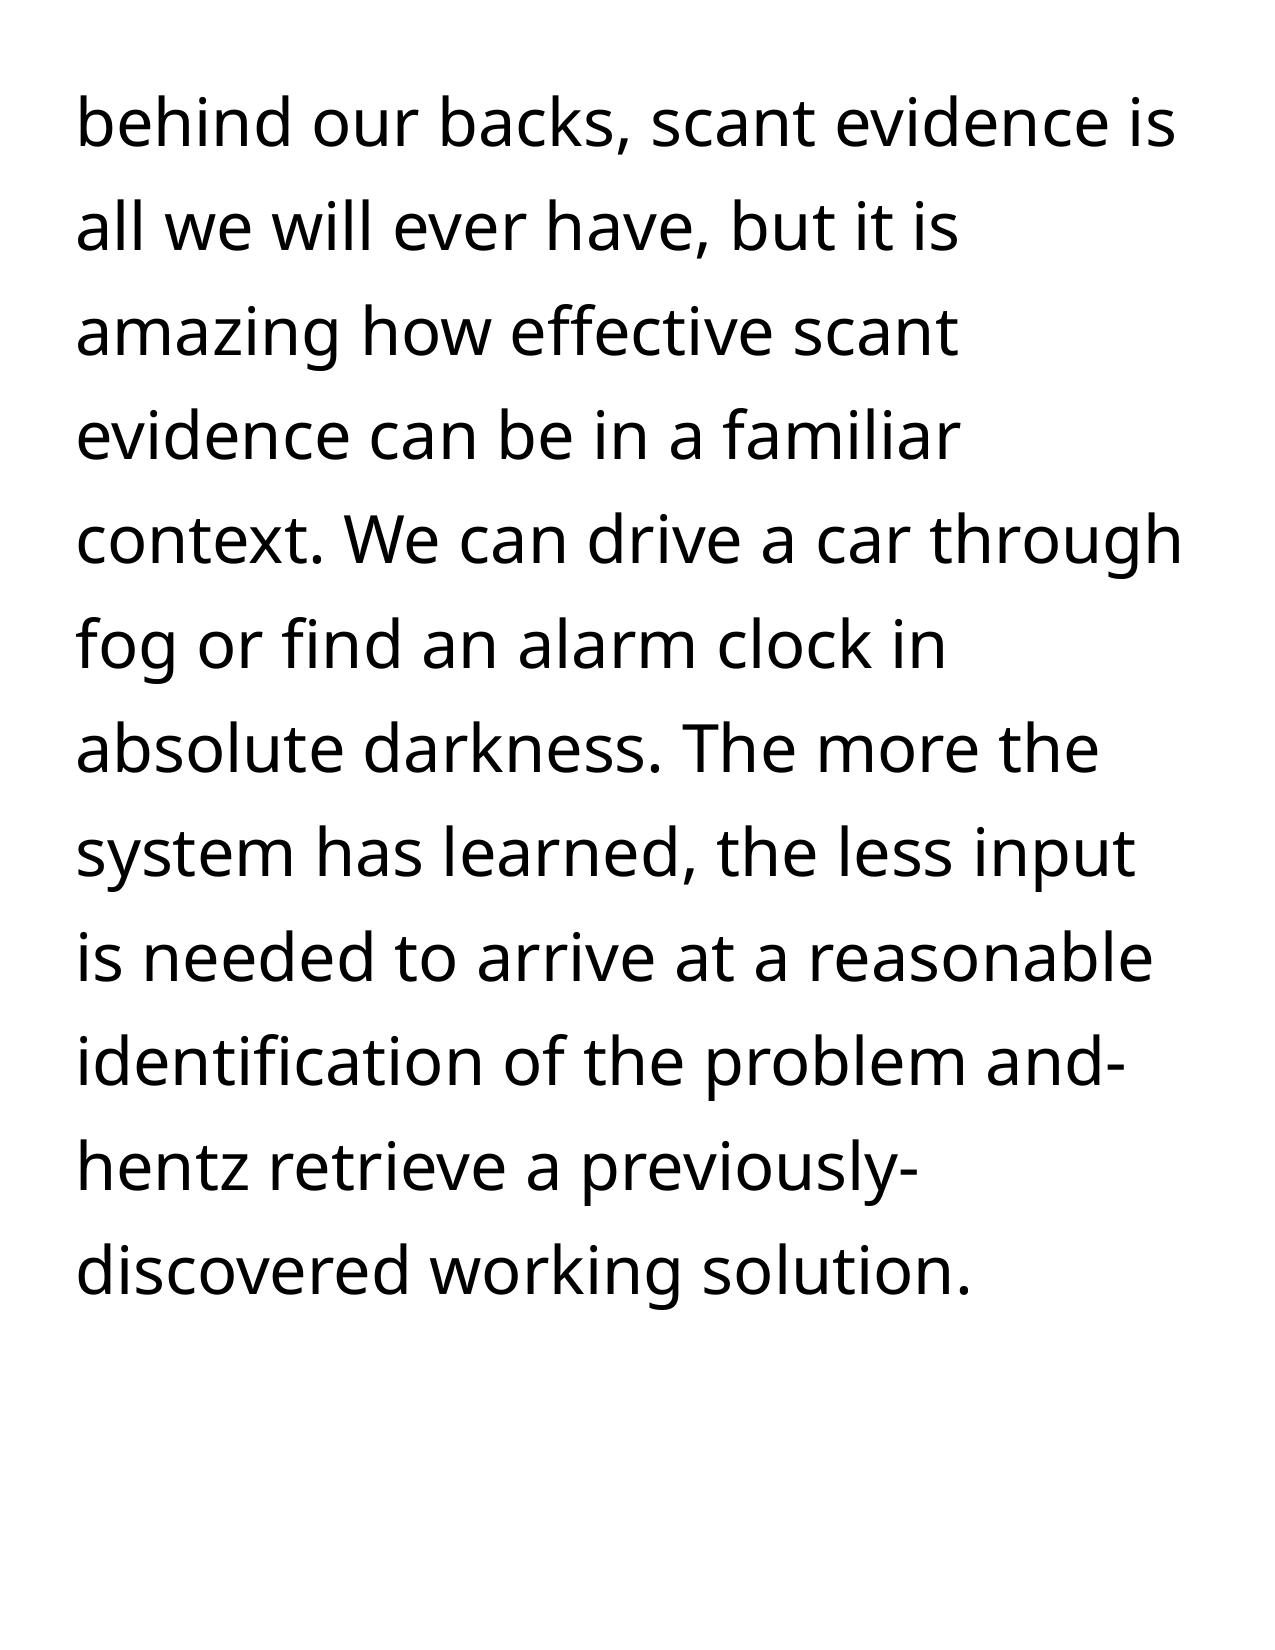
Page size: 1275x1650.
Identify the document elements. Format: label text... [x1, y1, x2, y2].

text behind our backs, scant evidence is all we will ever have, but it is amazing how effective scant evidence can be in a familiar context. We can drive a car through fog or find an alarm clock in absolute darkness. The more the system has learned, the less input is needed to arrive at a reasonable identification of the problem and-hentz retrieve a previously-discovered working solution. [75, 75, 1200, 1314]
